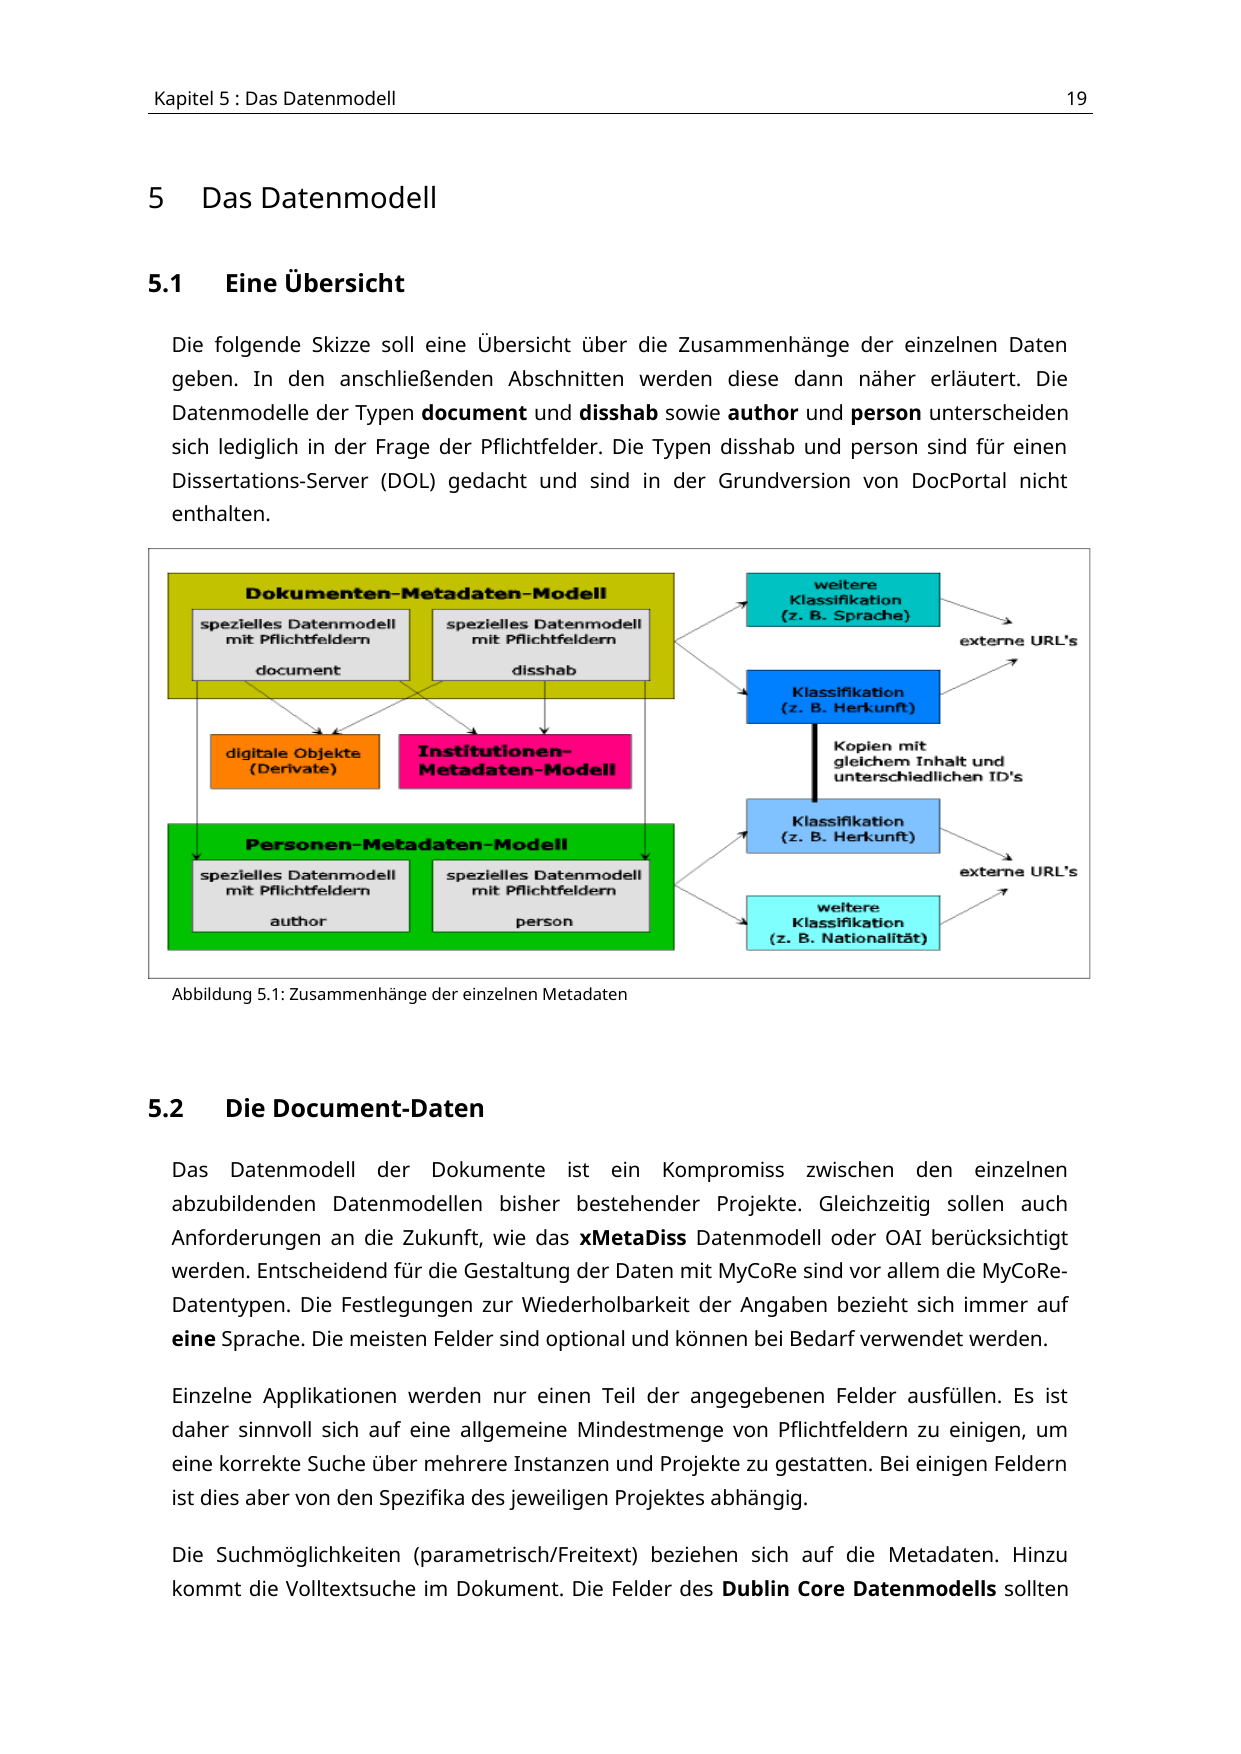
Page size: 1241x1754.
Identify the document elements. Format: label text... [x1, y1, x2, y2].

picture [148, 548, 1091, 979]
subtitle Das Datenmodell [148, 177, 1092, 217]
text Das Datenmodell der Dokumente ist ein Kompromiss zwischen den einzelnen abzubildenden Datenmodellen bisher bestehender Projekte. Gleichzeitig sollen auch Anforderungen an die Zukunft, wie das xMetaDiss Datenmodell oder OAI berücksichtigt werden. Entscheidend für die Gestaltung der Daten mit MyCoRe sind vor allem die MyCoRe-Datentypen. Die Festlegungen zur Wiederholbarkeit der Angaben bezieht sich immer auf eine Sprache. Die meisten Felder sind optional und können bei Bedarf verwendet werden. [171, 1155, 1069, 1352]
text Abbildung 5.1: Zusammenhänge der einzelnen Metadaten [172, 979, 1067, 1006]
text Einzelne Applikationen werden nur einen Teil der angegebenen Felder ausfüllen. Es ist daher sinnvoll sich auf eine allgemeine Mindestmenge von Pflichtfeldern zu einigen, um eine korrekte Suche über mehrere Instanzen und Projekte zu gestatten. Bei einigen Feldern ist dies aber von den Spezifika des jeweiligen Projektes abhängig. [171, 1382, 1069, 1511]
subtitle Eine Übersicht [148, 266, 1092, 300]
text Die folgende Skizze soll eine Übersicht über die Zusammenhänge der einzelnen Daten geben. In den anschließenden Abschnitten werden diese dann näher erläutert. Die Datenmodelle der Typen document und disshab sowie author und person unterscheiden sich lediglich in der Frage der Pflichtfelder. Die Typen disshab und person sind für einen Dissertations-Server (DOL) gedacht und sind in der Grundversion von DocPortal nicht enthalten. [171, 330, 1069, 528]
text Die Suchmöglichkeiten (parametrisch/Freitext) beziehen sich auf die Metadaten. Hinzu kommt die Volltextsuche im Dokument. Die Felder des Dublin Core Datenmodells sollten [171, 1541, 1069, 1603]
subtitle Die Document-Daten [148, 1091, 1092, 1124]
